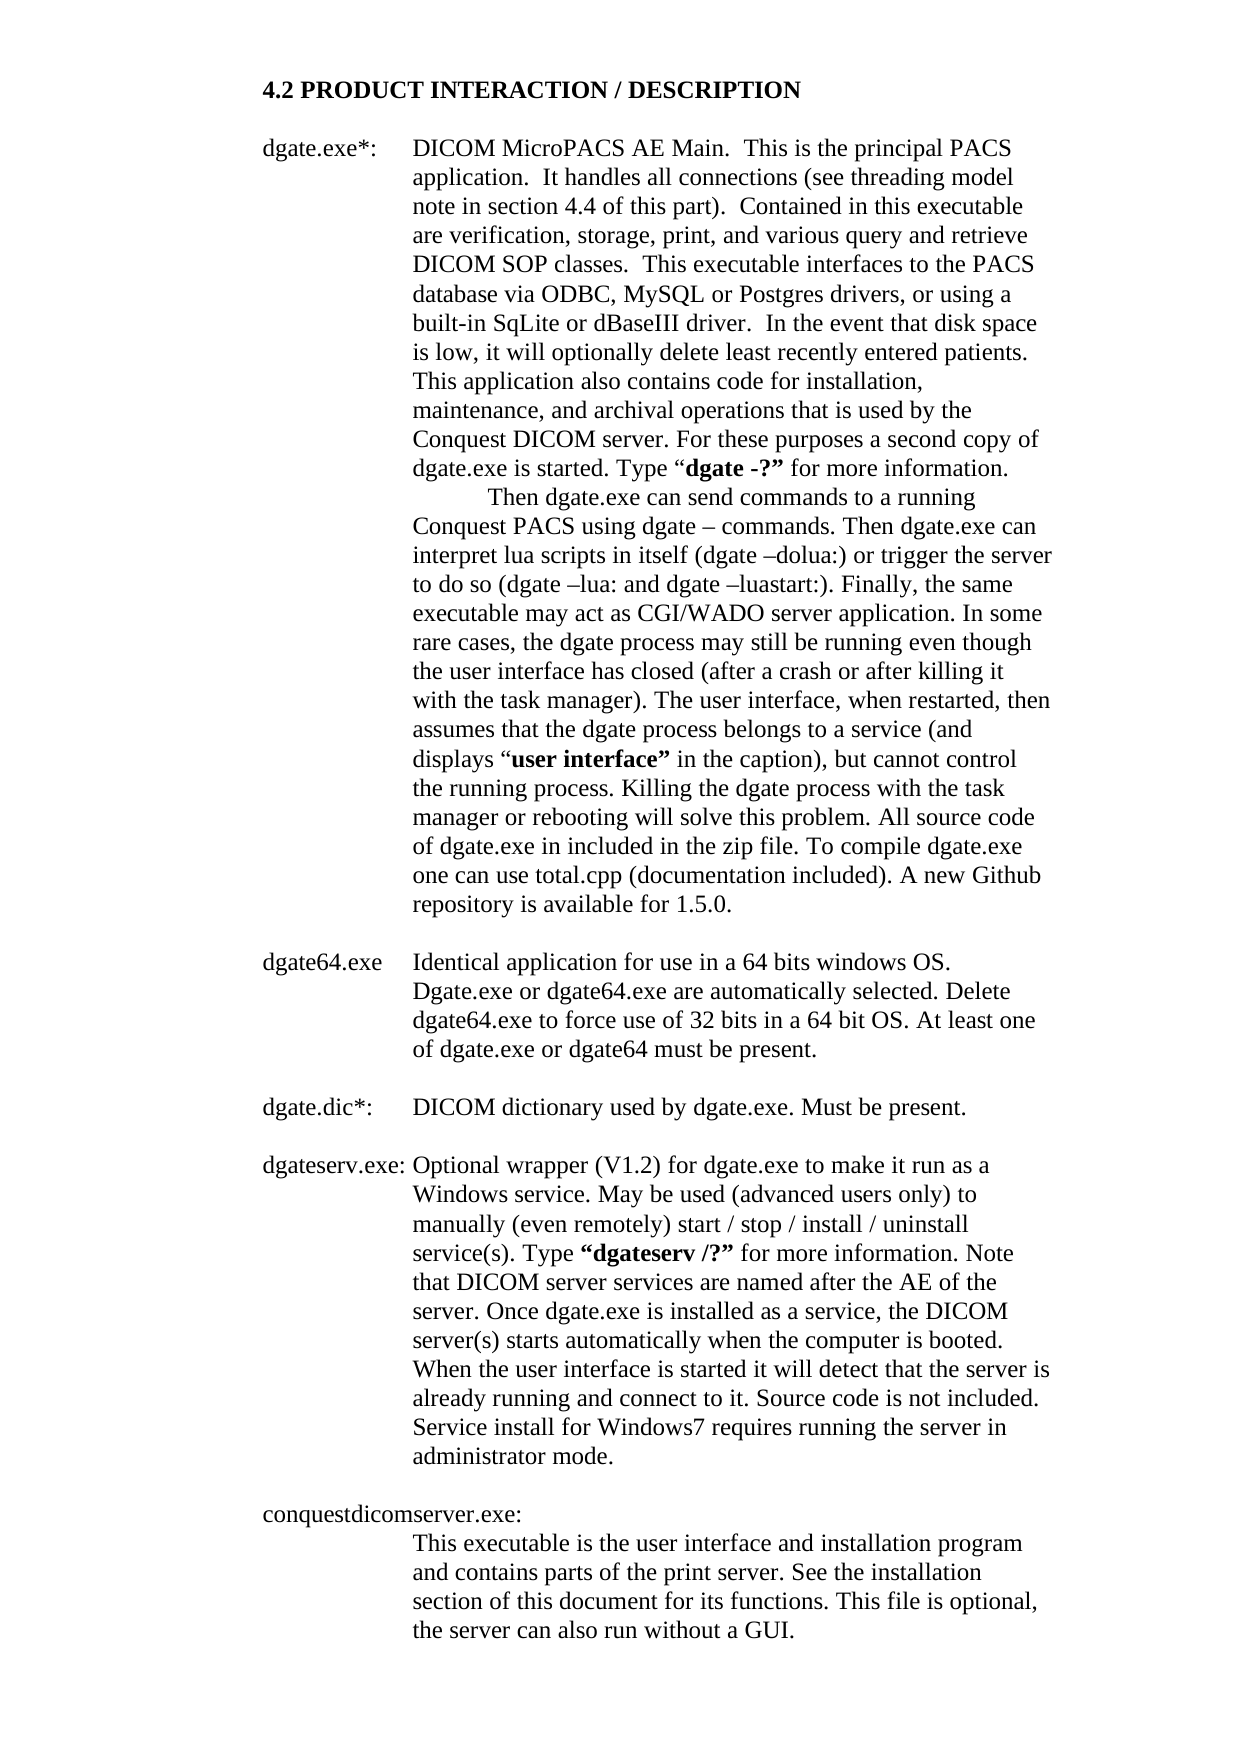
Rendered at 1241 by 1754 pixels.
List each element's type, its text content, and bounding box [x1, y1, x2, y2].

text conquestdicomserver.exe: [262, 1499, 1053, 1528]
text This executable is the user interface and installation program and contains parts of the print server. See the installation section of this document for its functions. This file is optional, the server can also run without a GUI. [262, 1528, 1053, 1644]
text Then dgate.exe can send commands to a running Conquest PACS using dgate – commands. Then dgate.exe can interpret lua scripts in itself (dgate –dolua:) or trigger the server to do so (dgate –lua: and dgate –luastart:). Finally, the same executable may act as CGI/WADO server application. In some rare cases, the dgate process may still be running even though the user interface has closed (after a crash or after killing it with the task manager). The user interface, when restarted, then assumes that the dgate process belongs to a service (and displays “user interface” in the caption), but cannot control the running process. Killing the dgate process with the task manager or rebooting will solve this problem. All source code of dgate.exe in included in the zip file. To compile dgate.exe one can use total.cpp (documentation included). A new Github repository is available for 1.5.0. [262, 482, 1053, 918]
text dgate.dic*: DICOM dictionary used by dgate.exe. Must be present. [262, 1092, 1053, 1121]
text dgate.exe*: DICOM MicroPACS AE Main. This is the principal PACS application. It handles all connections (see threading model note in section 4.4 of this part). Contained in this executable are verification, storage, print, and various query and retrieve DICOM SOP classes. This executable interfaces to the PACS database via ODBC, MySQL or Postgres drivers, or using a built-in SqLite or dBaseIII driver. In the event that disk space is low, it will optionally delete least recently entered patients. This application also contains code for installation, maintenance, and archival operations that is used by the Conquest DICOM server. For these purposes a second copy of dgate.exe is started. Type “dgate -?” for more information. [262, 133, 1053, 482]
text dgateserv.exe: Optional wrapper (V1.2) for dgate.exe to make it run as a Windows service. May be used (advanced users only) to manually (even remotely) start / stop / install / uninstall service(s). Type “dgateserv /?” for more information. Note that DICOM server services are named after the AE of the server. Once dgate.exe is installed as a service, the DICOM server(s) starts automatically when the computer is booted. When the user interface is started it will detect that the server is already running and connect to it. Source code is not included. Service install for Windows7 requires running the server in administrator mode. [262, 1150, 1053, 1470]
text dgate64.exe Identical application for use in a 64 bits windows OS. Dgate.exe or dgate64.exe are automatically selected. Delete dgate64.exe to force use of 32 bits in a 64 bit OS. At least one of dgate.exe or dgate64 must be present. [262, 947, 1053, 1063]
text 4.2 PRODUCT INTERACTION / DESCRIPTION [262, 75, 1053, 104]
